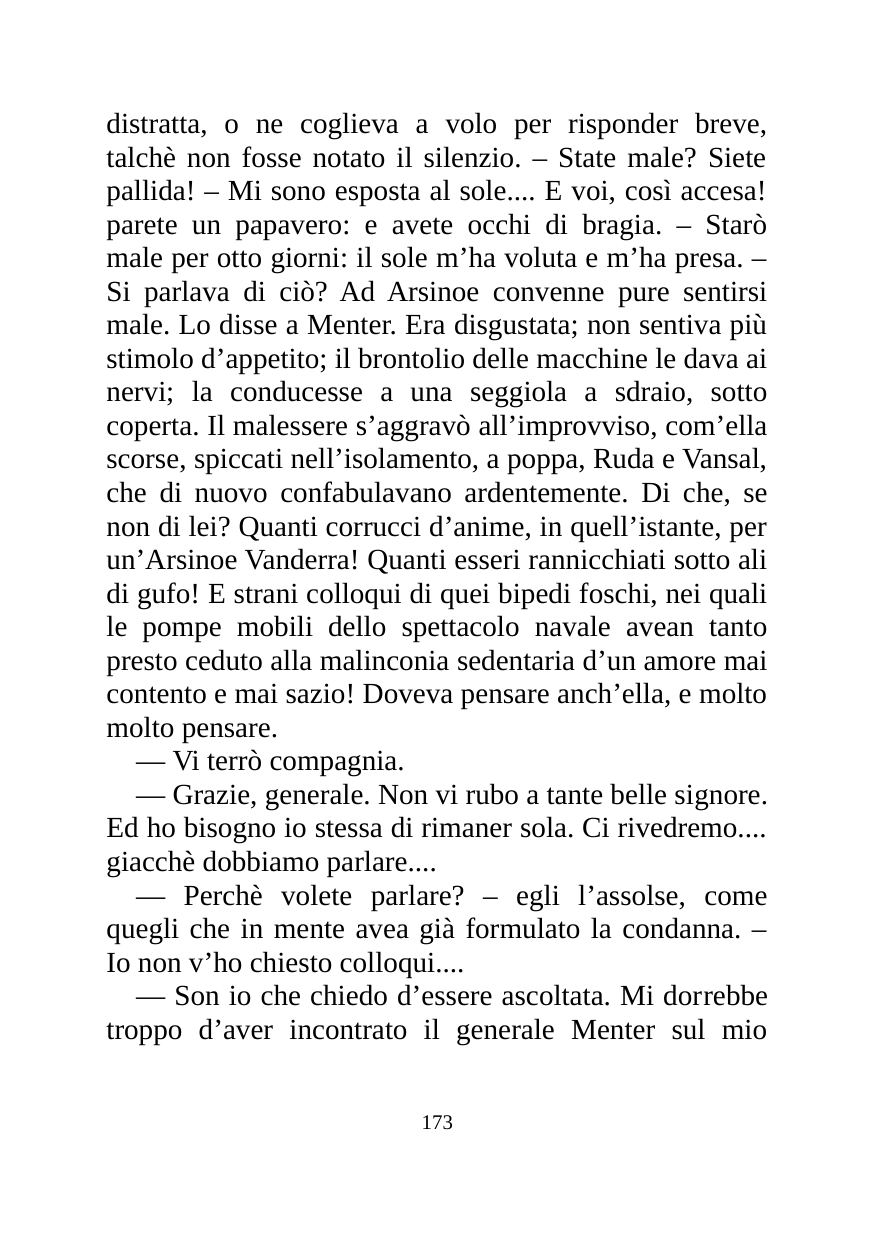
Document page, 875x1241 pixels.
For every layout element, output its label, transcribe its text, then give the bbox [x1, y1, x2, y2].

text — Perchè volete parlare? – egli l’assolse, come quegli che in mente avea già formulato la condanna. – Io non v’ho chiesto colloqui.... [106, 878, 768, 978]
text — Grazie, generale. Non vi rubo a tante belle signore. Ed ho bisogno io stessa di rimaner sola. Ci rivedremo.... giacchè dobbiamo parlare.... [106, 777, 768, 878]
text — Son io che chiedo d’essere ascoltata. Mi dorrebbe troppo d’aver incontrato il generale Menter sul mio [106, 978, 768, 1045]
text — Vi terrò compagnia. [106, 743, 768, 777]
text distratta, o ne coglieva a volo per risponder breve, talchè non fosse notato il silenzio. – State male? Siete pallida! – Mi sono esposta al sole.... E voi, così accesa! parete un papavero: e avete occhi di bragia. – Starò male per otto giorni: il sole m’ha voluta e m’ha presa. – Si parlava di ciò? Ad Arsinoe convenne pure sentirsi male. Lo disse a Menter. Era disgustata; non sentiva più stimolo d’appetito; il brontolio delle macchine le dava ai nervi; la conducesse a una seggiola a sdraio, sotto coperta. Il malessere s’aggravò all’improvviso, com’ella scorse, spiccati nell’isolamento, a poppa, Ruda e Vansal, che di nuovo confabulavano ardentemente. Di che, se non di lei? Quanti corrucci d’anime, in quell’istante, per un’Arsinoe Vanderra! Quanti esseri rannicchiati sotto ali di gufo! E strani colloqui di quei bipedi foschi, nei quali le pompe mobili dello spettacolo navale avean tanto presto ceduto alla malinconia sedentaria d’un amore mai contento e mai sazio! Doveva pensare anch’ella, e molto molto pensare. [106, 106, 768, 743]
